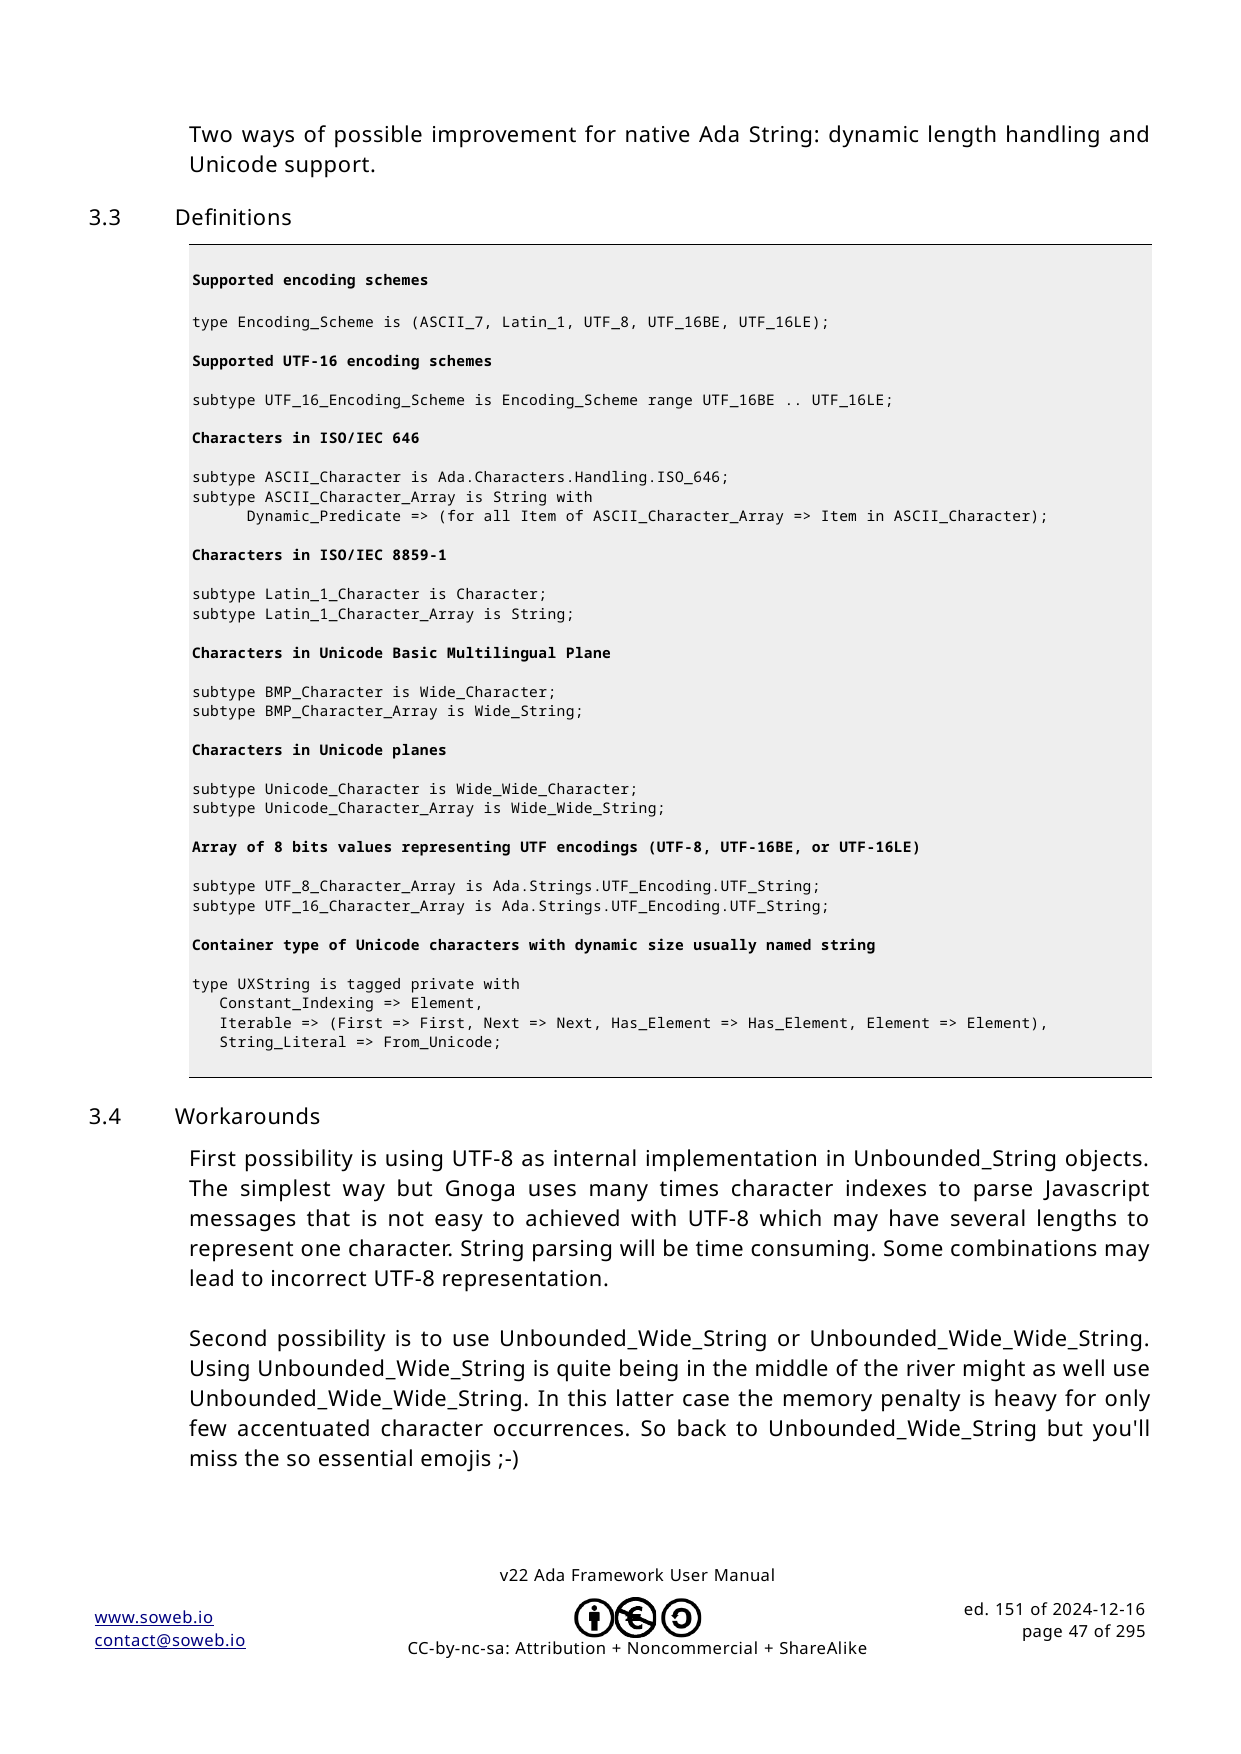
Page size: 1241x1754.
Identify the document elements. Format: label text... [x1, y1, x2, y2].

list Supported UTF-16 encoding schemes subtype UTF_16_Encoding_Scheme is Encoding_Scheme range UTF_16BE .. UTF_16LE; [189, 328, 1152, 406]
list String_Literal => From_Unicode; [189, 1029, 1152, 1049]
list subtype Latin_1_Character is Character; [189, 562, 1152, 601]
list subtype ASCII_Character_Array is String with [189, 484, 1152, 503]
list Characters in ISO/IEC 646 subtype ASCII_Character is Ada.Characters.Handling.ISO_646; [189, 425, 1152, 484]
list subtype BMP_Character_Array is Wide_String; [189, 698, 1152, 717]
subtitle Workarounds [88, 1101, 1152, 1131]
list subtype Unicode_Character is Wide_Wide_Character; [189, 756, 1152, 795]
list subtype Latin_1_Character_Array is String; [189, 601, 1152, 620]
list Characters in ISO/IEC 8859-1 [189, 542, 1152, 562]
list Constant_Indexing => Element, [189, 990, 1152, 1010]
list Array of 8 bits values representing UTF encodings (UTF-8, UTF-16BE, or UTF-16LE) [189, 834, 1152, 854]
list subtype UTF_8_Character_Array is Ada.Strings.UTF_Encoding.UTF_String; [189, 854, 1152, 893]
list type UXString is tagged private with [189, 971, 1152, 990]
text Two ways of possible improvement for native Ada String: dynamic length handling and Unicode support. [189, 118, 1152, 178]
picture [573, 1597, 657, 1638]
list subtype Unicode_Character_Array is Wide_Wide_String; [189, 795, 1152, 815]
list Container type of Unicode characters with dynamic size usually named string [189, 932, 1152, 971]
list Characters in Unicode planes [189, 737, 1152, 756]
list subtype BMP_Character is Wide_Character; [189, 659, 1152, 698]
subtitle Definitions [88, 202, 1152, 232]
list Supported encoding schemes type Encoding_Scheme is (ASCII_7, Latin_1, UTF_8, UTF_16BE, UTF_16LE); [189, 245, 1152, 328]
text First possibility is using UTF-8 as internal implementation in Unbounded_String objects. The simplest way but Gnoga uses many times character indexes to parse Javascript messages that is not easy to achieved with UTF-8 which may have several lengths to represent one character. String parsing will be time consuming. Some combinations may lead to incorrect UTF-8 representation. [189, 1143, 1152, 1293]
list Characters in Unicode Basic Multilingual Plane [189, 639, 1152, 659]
picture [660, 1597, 702, 1638]
list Iterable => (First => First, Next => Next, Has_Element => Has_Element, Element => Element), [189, 1010, 1152, 1029]
list subtype UTF_16_Character_Array is Ada.Strings.UTF_Encoding.UTF_String; [189, 893, 1152, 912]
text Second possibility is to use Unbounded_Wide_String or Unbounded_Wide_Wide_String. Using Unbounded_Wide_String is quite being in the middle of the river might as well use Unbounded_Wide_Wide_String. In this latter case the memory penalty is heavy for only few accentuated character occurrences. So back to Unbounded_Wide_String but you'll miss the so essential emojis ;-) [189, 1323, 1152, 1473]
list Dynamic_Predicate => (for all Item of ASCII_Character_Array => Item in ASCII_Character); [189, 503, 1152, 523]
